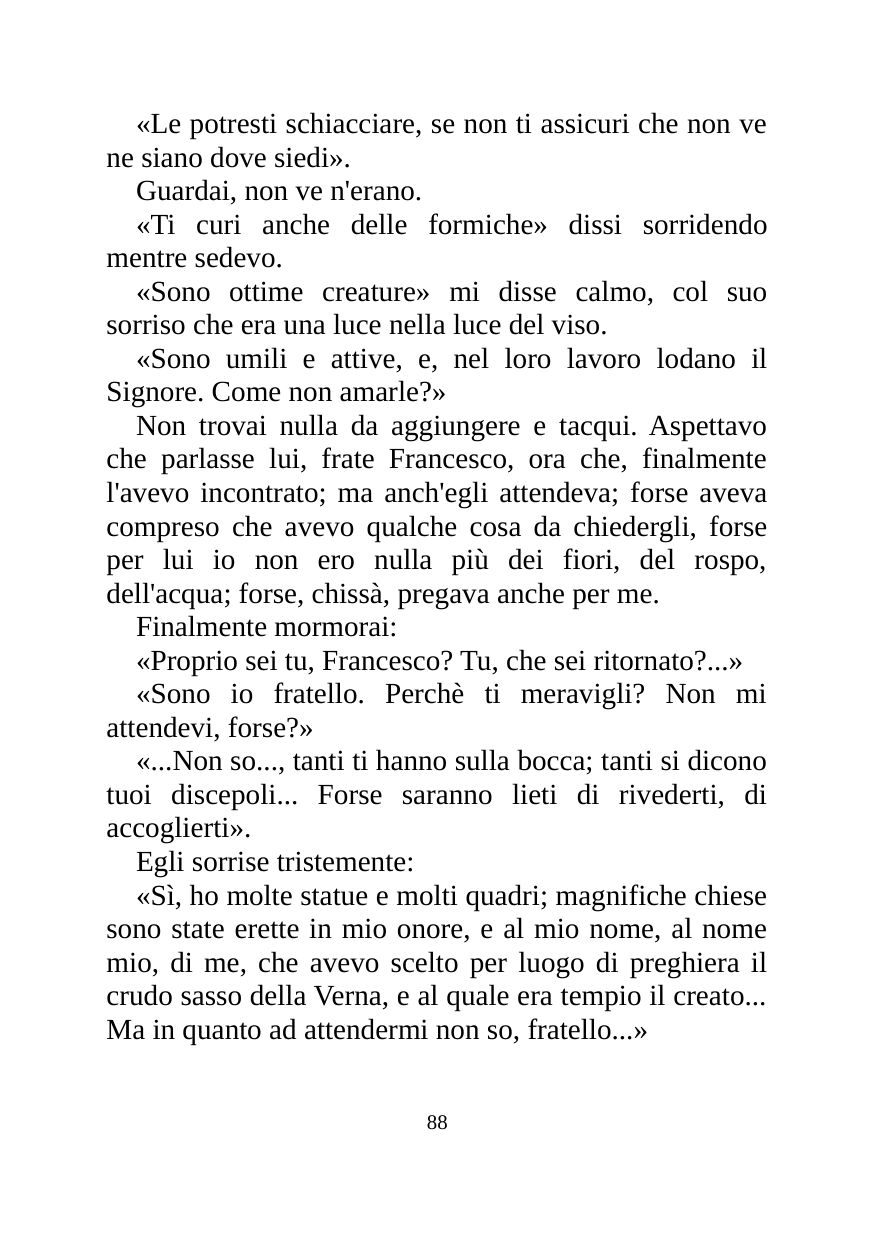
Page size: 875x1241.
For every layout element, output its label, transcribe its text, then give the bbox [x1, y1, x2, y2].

text «Sono ottime creature» mi disse calmo, col suo sorriso che era una luce nella luce del viso. [106, 274, 768, 341]
text Finalmente mormorai: [106, 609, 768, 643]
text «Sì, ho molte statue e molti quadri; magnifiche chiese sono state erette in mio onore, e al mio nome, al nome mio, di me, che avevo scelto per luogo di preghiera il crudo sasso della Verna, e al quale era tempio il creato... Ma in quanto ad attendermi non so, fratello...» [106, 878, 768, 1045]
text Guardai, non ve n'erano. [106, 173, 768, 207]
text Egli sorrise tristemente: [106, 844, 768, 878]
text «Ti curi anche delle formiche» dissi sorridendo mentre sedevo. [106, 207, 768, 274]
text «Sono io fratello. Perchè ti meravigli? Non mi attendevi, forse?» [106, 676, 768, 743]
text Non trovai nulla da aggiungere e tacqui. Aspettavo che parlasse lui, frate Francesco, ora che, finalmente l'avevo incontrato; ma anch'egli attendeva; forse aveva compreso che avevo qualche cosa da chiedergli, forse per lui io non ero nulla più dei fiori, del rospo, dell'acqua; forse, chissà, pregava anche per me. [106, 408, 768, 609]
text «Le potresti schiacciare, se non ti assicuri che non ve ne siano dove siedi». [106, 106, 768, 173]
text «Sono umili e attive, e, nel loro lavoro lodano il Signore. Come non amarle?» [106, 341, 768, 408]
text «Proprio sei tu, Francesco? Tu, che sei ritornato?...» [106, 643, 768, 676]
text «...Non so..., tanti ti hanno sulla bocca; tanti si dicono tuoi discepoli... Forse saranno lieti di rivederti, di accoglierti». [106, 743, 768, 844]
